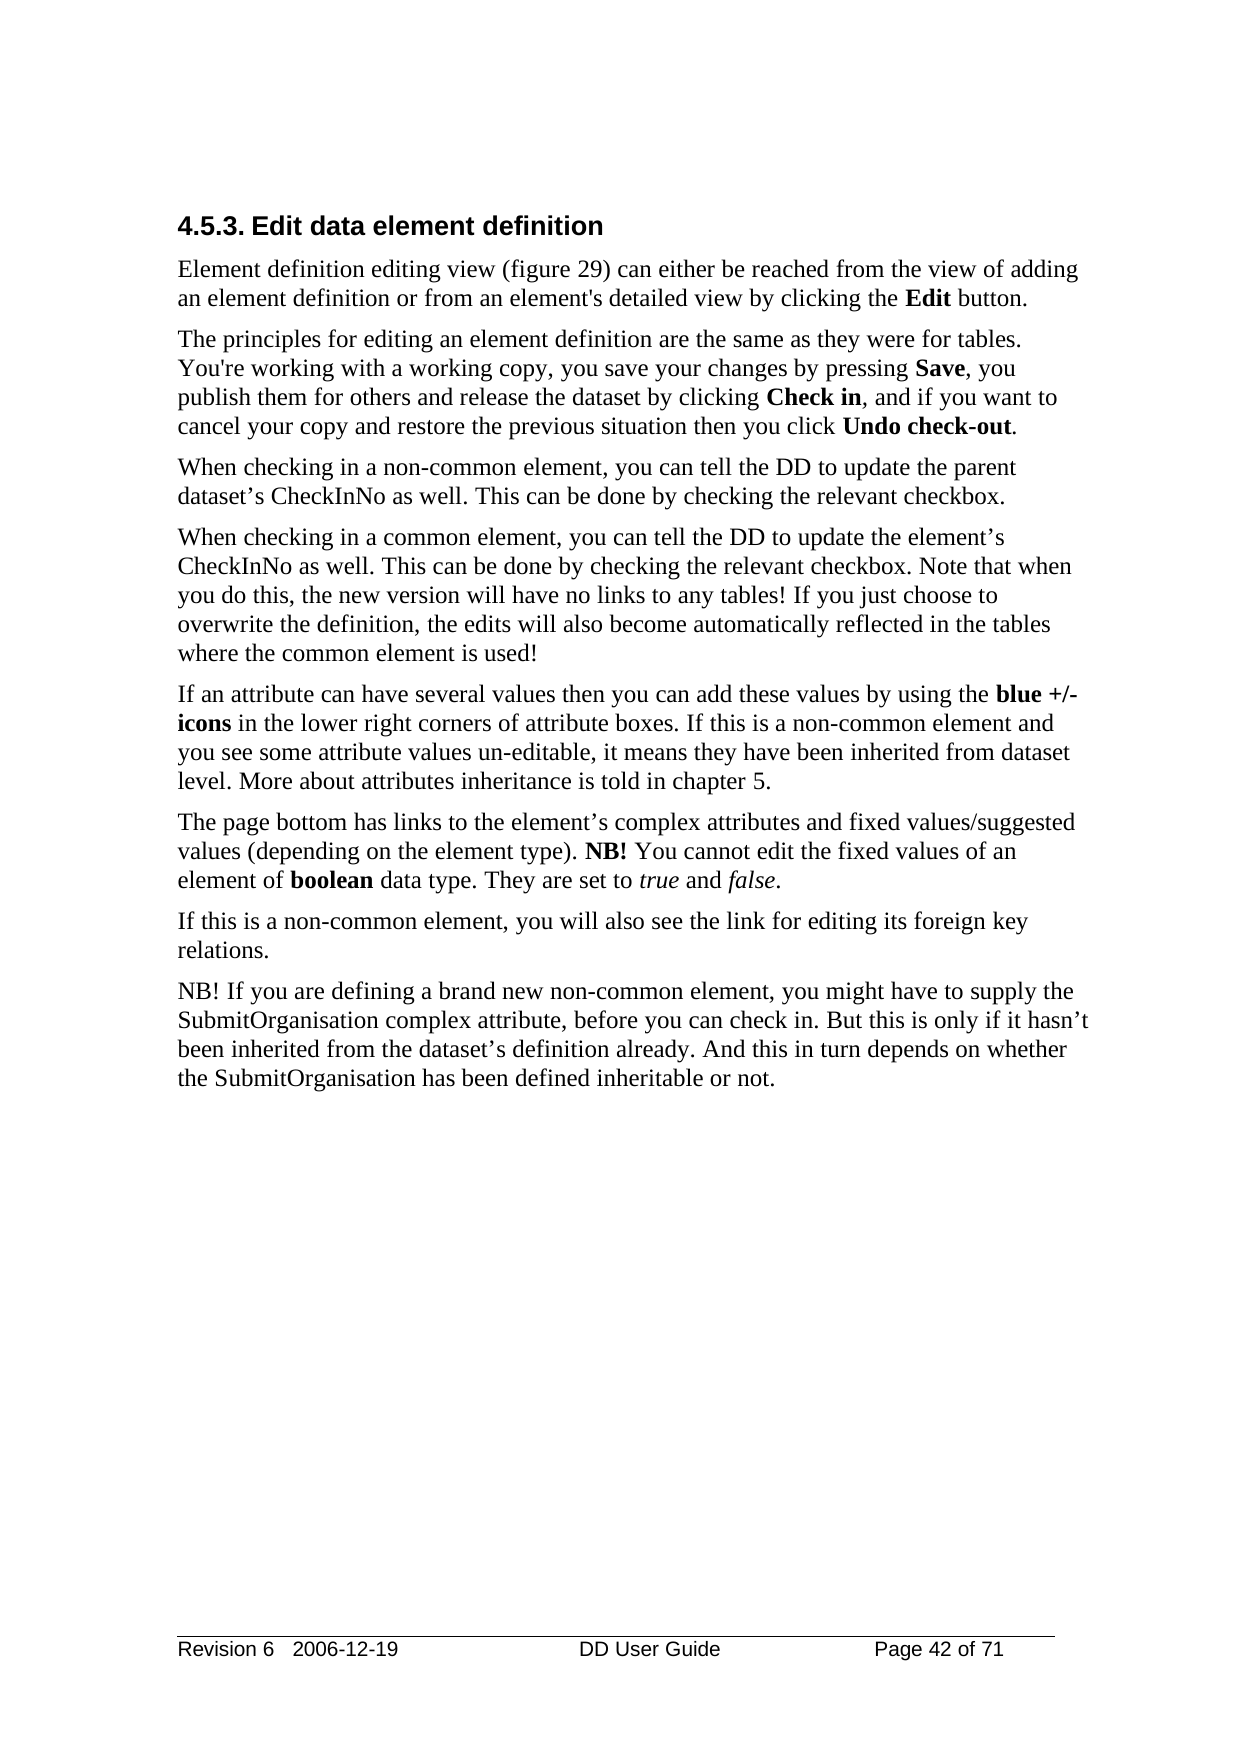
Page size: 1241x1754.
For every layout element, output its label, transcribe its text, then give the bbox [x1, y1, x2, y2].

text The page bottom has links to the element’s complex attributes and fixed values/suggested values (depending on the element type). NB! You cannot edit the fixed values of an element of boolean data type. They are set to true and false. [177, 807, 1092, 894]
text When checking in a common element, you can tell the DD to update the element’s CheckInNo as well. This can be done by checking the relevant checkbox. Note that when you do this, the new version will have no links to any tables! If you just choose to overwrite the definition, the edits will also become automatically reflected in the tables where the common element is used! [177, 522, 1092, 667]
text When checking in a non-common element, you can tell the DD to update the parent dataset’s CheckInNo as well. This can be done by checking the relevant checkbox. [177, 452, 1092, 510]
text NB! If you are defining a brand new non-common element, you might have to supply the SubmitOrganisation complex attribute, before you can check in. But this is only if it hasn’t been inherited from the dataset’s definition already. And this in turn depends on whether the SubmitOrganisation has been defined inheritable or not. [177, 976, 1092, 1092]
subtitle Edit data element definition [177, 210, 1092, 241]
text Element definition editing view (figure 29) can either be reached from the view of adding an element definition or from an element's detailed view by clicking the Edit button. [177, 254, 1092, 312]
text If this is a non-common element, you will also see the link for editing its foreign key relations. [177, 906, 1092, 964]
text The principles for editing an element definition are the same as they were for tables. You're working with a working copy, you save your changes by pressing Save, you publish them for others and release the dataset by clicking Check in, and if you want to cancel your copy and restore the previous situation then you click Undo check-out. [177, 324, 1092, 440]
text If an attribute can have several values then you can add these values by using the blue +/- icons in the lower right corners of attribute boxes. If this is a non-common element and you see some attribute values un-editable, it means they have been inherited from dataset level. More about attributes inheritance is told in chapter 5. [177, 679, 1092, 795]
